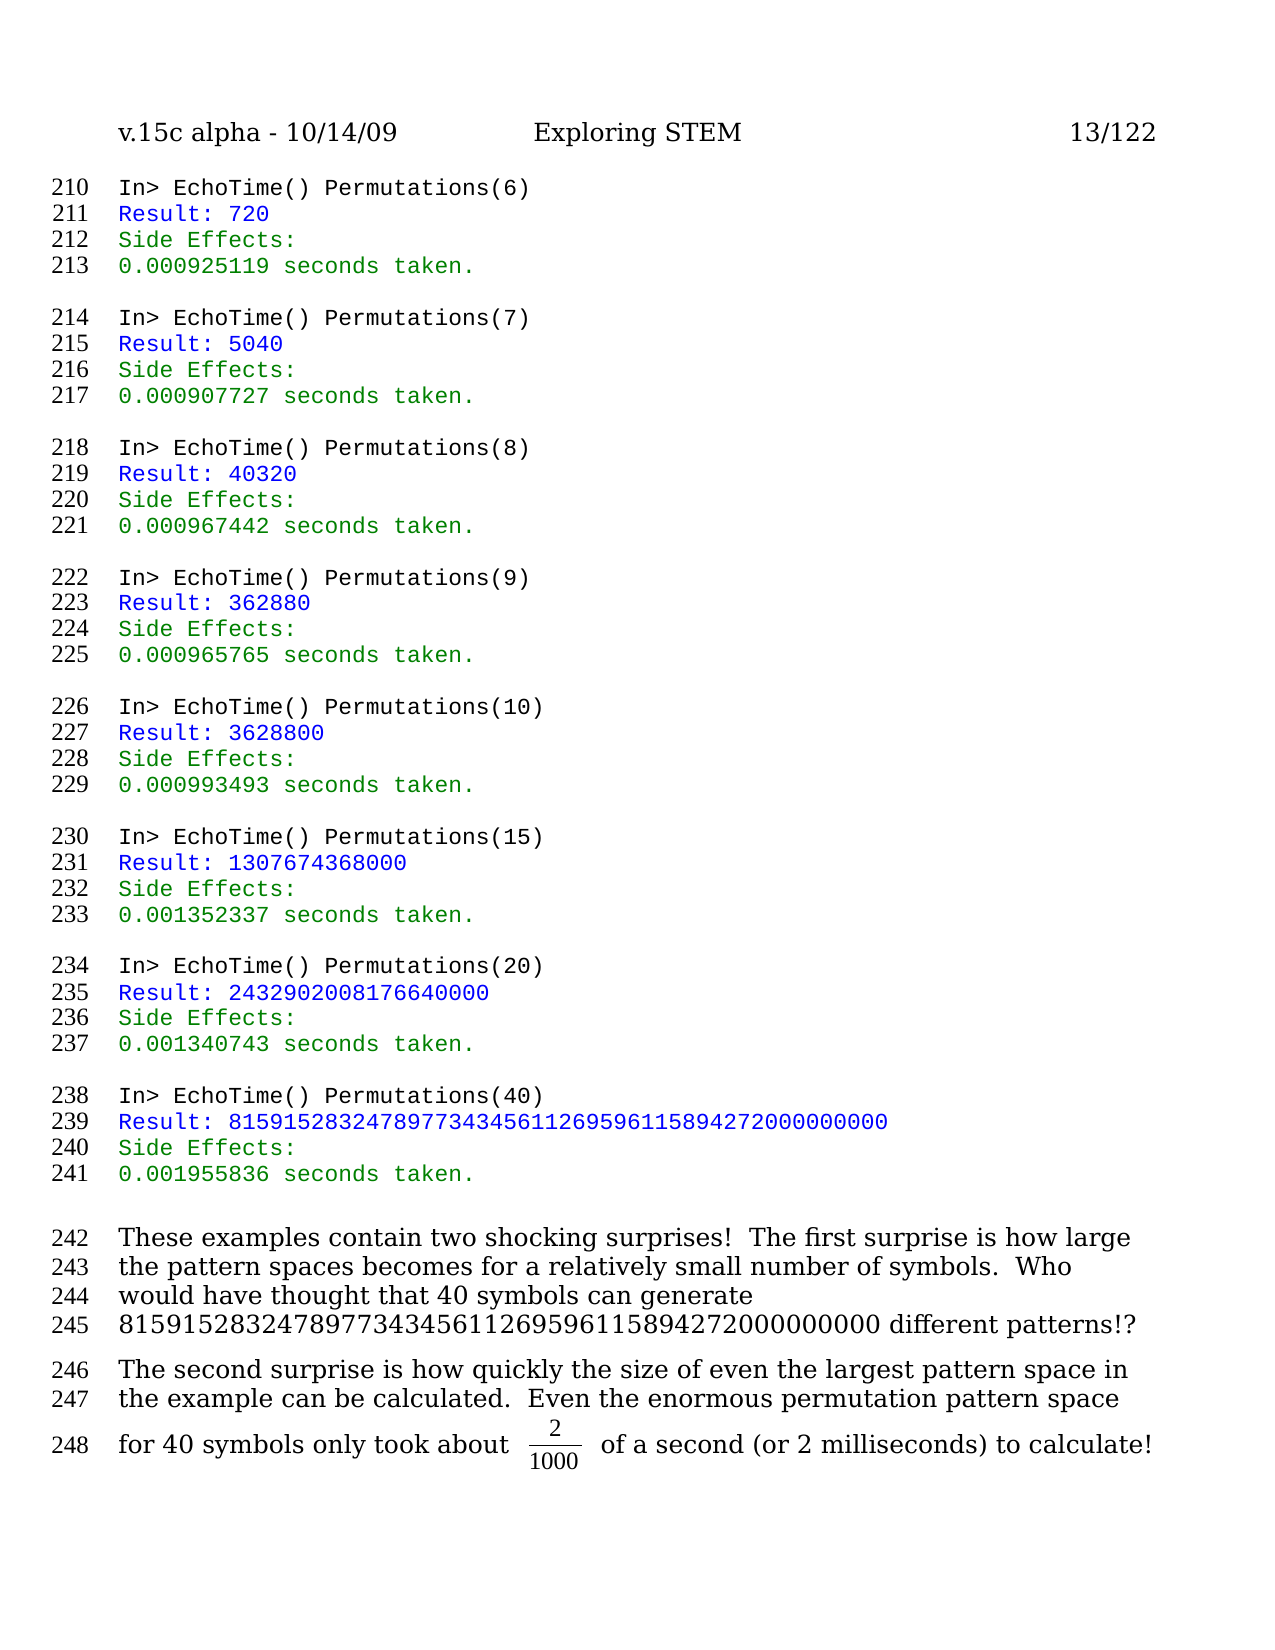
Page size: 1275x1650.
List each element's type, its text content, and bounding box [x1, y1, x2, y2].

text Side Effects: [118, 618, 1157, 644]
text In> EchoTime() Permutations(20) [118, 955, 1157, 981]
text Side Effects: [118, 229, 1157, 254]
text Result: 3628800 [118, 721, 1157, 747]
text Result: 5040 [118, 332, 1157, 358]
text These examples contain two shocking surprises! The first surprise is how large the pattern spaces becomes for a relatively small number of symbols. Who would have thought that 40 symbols can generate 815915283247897734345611269596115894272000000000 different patterns!? [118, 1223, 1157, 1340]
text In> EchoTime() Permutations(9) [118, 566, 1157, 592]
text Side Effects: [118, 747, 1157, 773]
text 0.000993493 seconds taken. [118, 773, 1157, 799]
text 0.000925119 seconds taken. [118, 254, 1157, 281]
text 0.000967442 seconds taken. [118, 514, 1157, 540]
text In> EchoTime() Permutations(10) [118, 696, 1157, 721]
text In> EchoTime() Permutations(40) [118, 1084, 1157, 1111]
text 0.001340743 seconds taken. [118, 1033, 1157, 1059]
text Side Effects: [118, 488, 1157, 514]
text Result: 1307674368000 [118, 851, 1157, 877]
text Side Effects: [118, 1007, 1157, 1033]
text Side Effects: [118, 877, 1157, 903]
text In> EchoTime() Permutations(6) [118, 177, 1157, 203]
text 0.001955836 seconds taken. [118, 1162, 1157, 1188]
text Result: 362880 [118, 592, 1157, 618]
text Result: 720 [118, 203, 1157, 229]
text Side Effects: [118, 1136, 1157, 1162]
text 0.000965765 seconds taken. [118, 644, 1157, 669]
text Side Effects: [118, 358, 1157, 384]
text Result: 40320 [118, 462, 1157, 488]
text The second surprise is how quickly the size of even the largest pattern space in the example can be calculated. Even the enormous permutation pattern space for 40 symbols only took aboutof a second (or 2 milliseconds) to calculate! [118, 1355, 1157, 1477]
text 0.001352337 seconds taken. [118, 903, 1157, 929]
text In> EchoTime() Permutations(7) [118, 306, 1157, 332]
text Result: 815915283247897734345611269596115894272000000000 [118, 1111, 1157, 1136]
text In> EchoTime() Permutations(8) [118, 436, 1157, 462]
text 0.000907727 seconds taken. [118, 384, 1157, 410]
text Result: 2432902008176640000 [118, 981, 1157, 1007]
text In> EchoTime() Permutations(15) [118, 825, 1157, 851]
